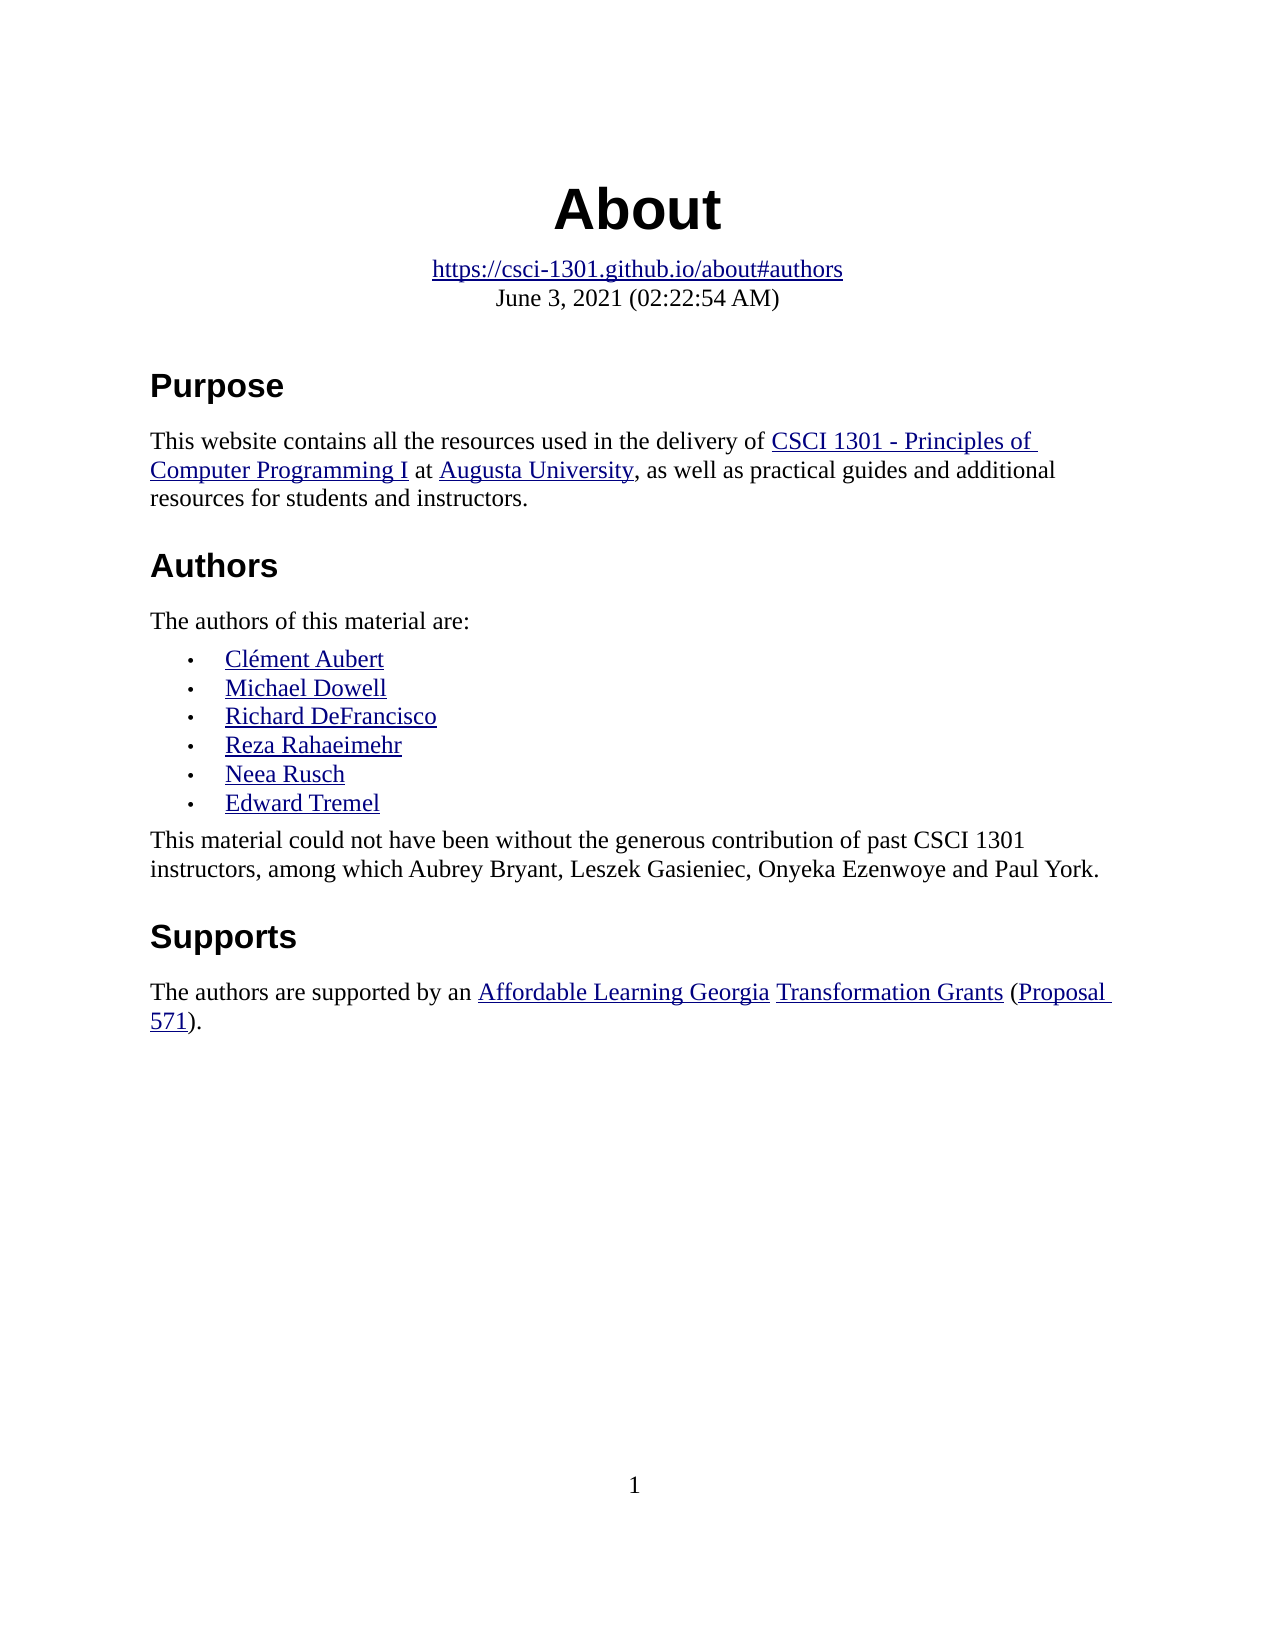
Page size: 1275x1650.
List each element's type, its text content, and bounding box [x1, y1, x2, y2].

subtitle Supports [150, 917, 1125, 956]
title About [150, 175, 1125, 242]
subtitle Authors [150, 546, 1125, 585]
list Michael Dowell [187, 673, 1125, 701]
text https://csci-1301.github.io/about#authors [150, 254, 1125, 283]
list Richard DeFrancisco [187, 701, 1125, 730]
list Reza Rahaeimehr [187, 730, 1125, 759]
text The authors of this material are: [150, 606, 1125, 635]
text This material could not have been without the generous contribution of past CSCI 1301 instructors, among which Aubrey Bryant, Leszek Gasieniec, Onyeka Ezenwoye and Paul York. [150, 825, 1125, 883]
text June 3, 2021 (02:22:54 AM) [150, 283, 1125, 312]
text The authors are supported by an Affordable Learning Georgia Transformation Grants (Proposal 571). [150, 977, 1125, 1034]
list Neea Rusch [187, 759, 1125, 788]
subtitle Purpose [150, 366, 1125, 404]
list Edward Tremel [187, 788, 1125, 816]
list Clément Aubert [187, 644, 1125, 673]
text This website contains all the resources used in the delivery of CSCI 1301 - Principles of Computer Programming I at Augusta University, as well as practical guides and additional resources for students and instructors. [150, 426, 1125, 512]
